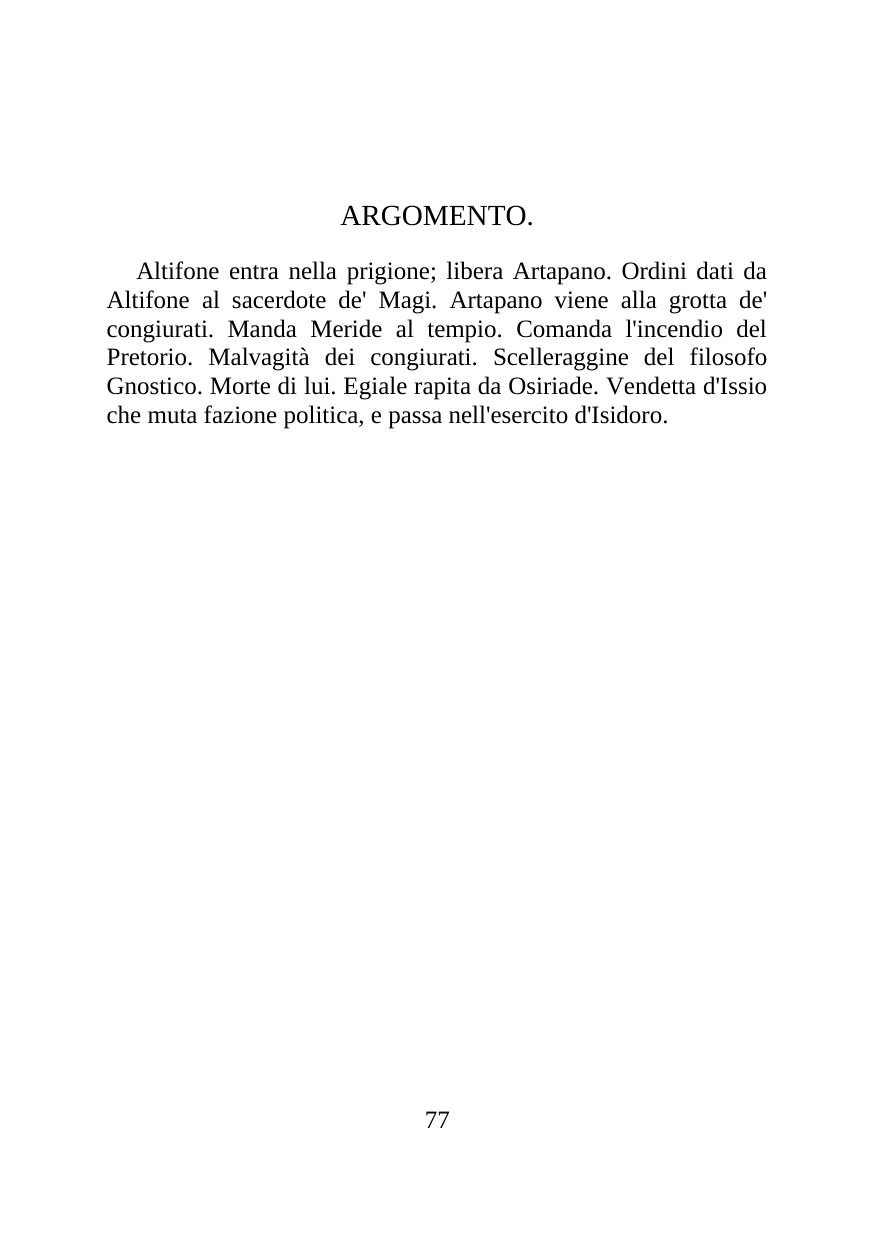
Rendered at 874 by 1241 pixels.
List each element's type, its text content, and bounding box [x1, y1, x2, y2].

text ARGOMENTO. [106, 198, 768, 231]
text Altifone entra nella prigione; libera Artapano. Ordini dati da Altifone al sacerdote de' Magi. Artapano viene alla grotta de' congiurati. Manda Meride al tempio. Comanda l'incendio del Pretorio. Malvagità dei congiurati. Scelleraggine del filosofo Gnostico. Morte di lui. Egiale rapita da Osiriade. Vendetta d'Issio che muta fazione politica, e passa nell'esercito d'Isidoro. [106, 256, 768, 429]
